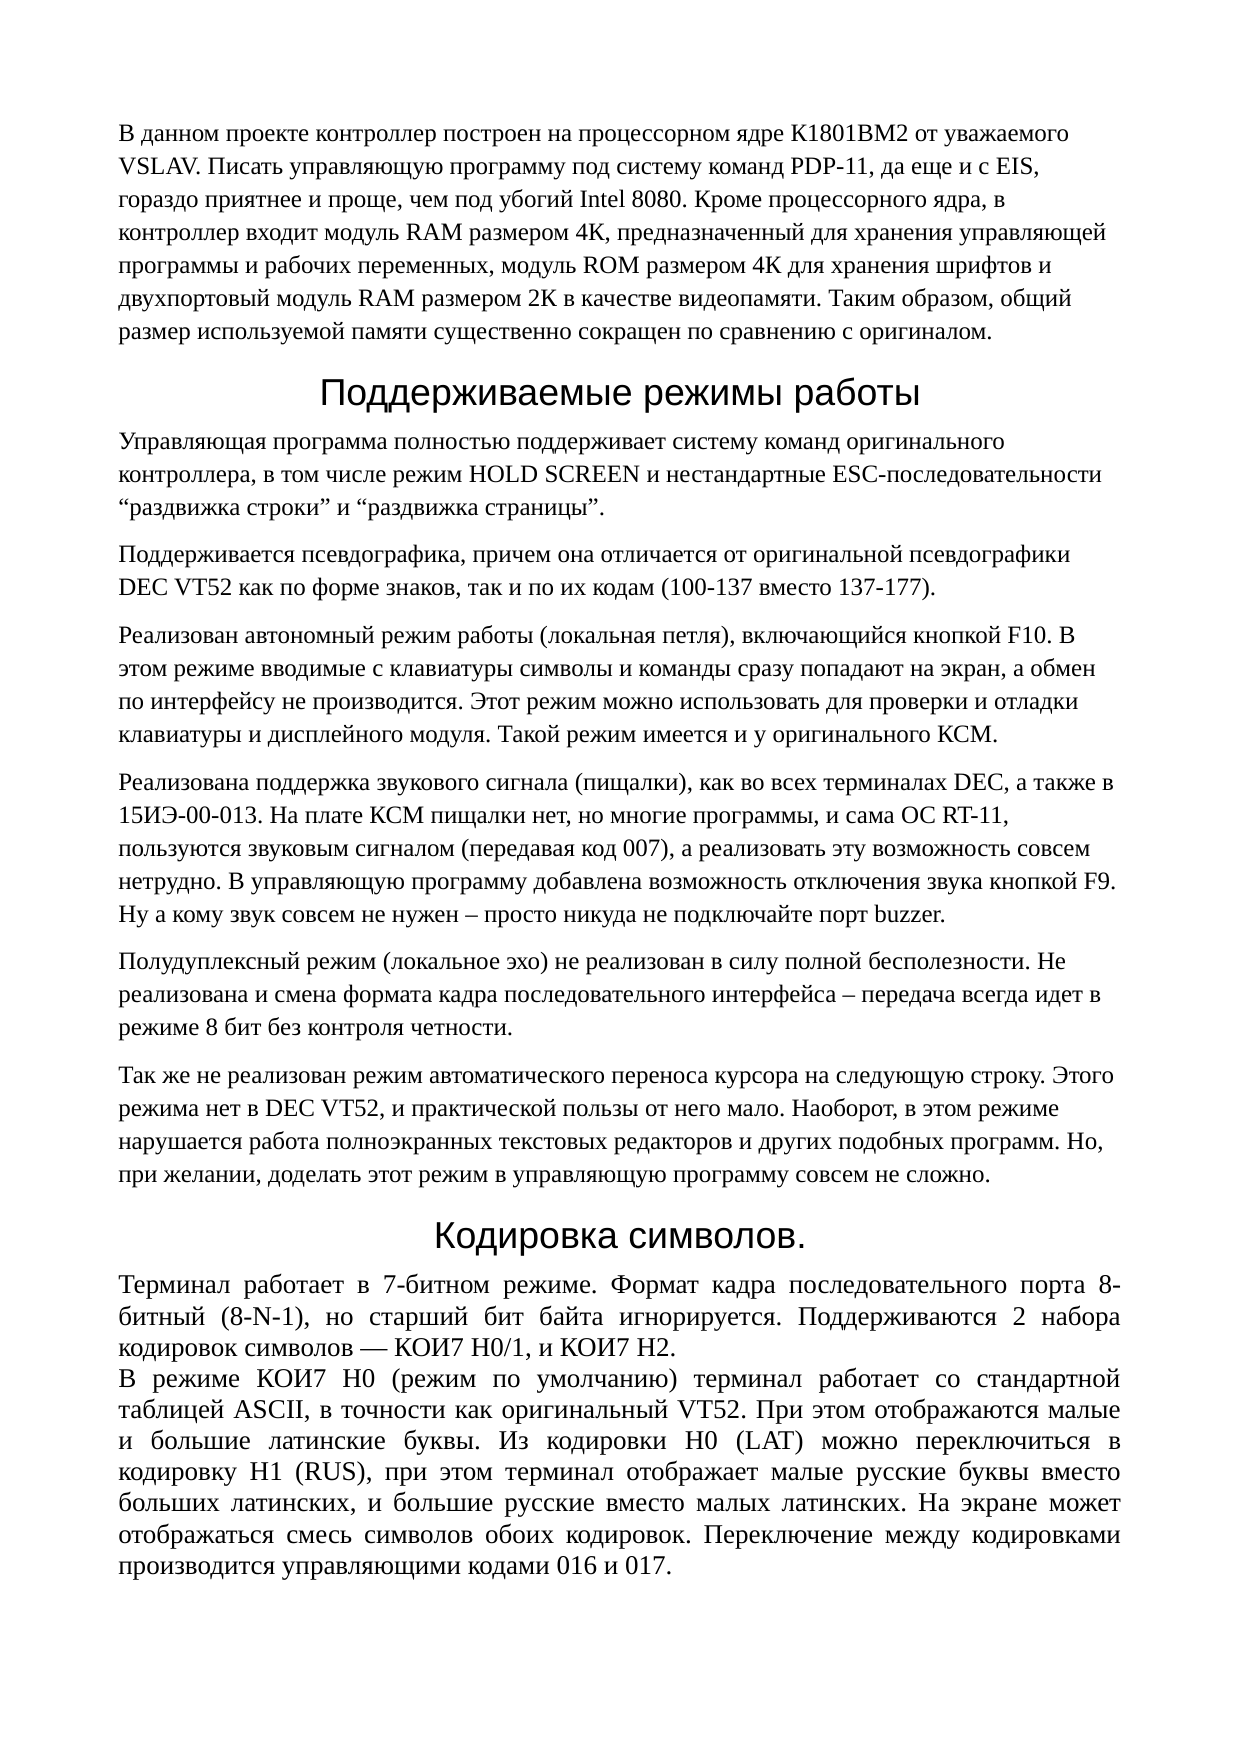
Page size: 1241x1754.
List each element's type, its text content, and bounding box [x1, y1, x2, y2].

text Полудуплексный режим (локальное эхо) не реализован в силу полной бесполезности. Не реализована и смена формата кадра последовательного интерфейса – передача всегда идет в режиме 8 бит без контроля четности. [118, 946, 1122, 1041]
subtitle Поддерживаемые режимы работы [118, 370, 1122, 413]
text Поддерживается псевдографика, причем она отличается от оригинальной псевдографики DEC VT52 как по форме знаков, так и по их кодам (100-137 вместо 137-177). [118, 539, 1122, 601]
text Терминал работает в 7-битном режиме. Формат кадра последовательного порта 8-битный (8-N-1), но старший бит байта игнорируется. Поддерживаются 2 набора кодировок символов — КОИ7 Н0/1, и КОИ7 Н2. [118, 1268, 1122, 1362]
text В данном проекте контроллер построен на процессорном ядре К1801ВМ2 от уважаемого VSLAV. Писать управляющую программу под систему команд PDP-11, да еще и с EIS, гораздо приятнее и проще, чем под убогий Intel 8080. Кроме процессорного ядра, в контроллер входит модуль RAM размером 4К, предназначенный для хранения управляющей программы и рабочих переменных, модуль ROM размером 4К для хранения шрифтов и двухпортовый модуль RAM размером 2К в качестве видеопамяти. Таким образом, общий размер используемой памяти существенно сокращен по сравнению с оригиналом. [118, 118, 1122, 345]
text Так же не реализован режим автоматического переноса курсора на следующую строку. Этого режима нет в DEC VT52, и практической пользы от него мало. Наоборот, в этом режиме нарушается работа полноэкранных текстовых редакторов и других подобных программ. Но, при желании, доделать этот режим в управляющую программу совсем не сложно. [118, 1060, 1122, 1188]
text Реализован автономный режим работы (локальная петля), включающийся кнопкой F10. В этом режиме вводимые с клавиатуры символы и команды сразу попадают на экран, а обмен по интерфейсу не производится. Этот режим можно использовать для проверки и отладки клавиатуры и дисплейного модуля. Такой режим имеется и у оригинального КСМ. [118, 620, 1122, 748]
text Управляющая программа полностью поддерживает систему команд оригинального контроллера, в том числе режим HOLD SCREEN и нестандартные ESC-последовательности “раздвижка строки” и “раздвижка страницы”. [118, 426, 1122, 521]
subtitle Кодировка символов. [118, 1213, 1122, 1256]
text Реализована поддержка звукового сигнала (пищалки), как во всех терминалах DEC, а также в 15ИЭ-00-013. На плате КСМ пищалки нет, но многие программы, и сама ОС RT-11, пользуются звуковым сигналом (передавая код 007), а реализовать эту возможность совсем нетрудно. В управляющую программу добавлена возможность отключения звука кнопкой F9. Ну а кому звук совсем не нужен – просто никуда не подключайте порт buzzer. [118, 767, 1122, 927]
text В режиме КОИ7 Н0 (режим по умолчанию) терминал работает со стандартной таблицей ASCII, в точности как оригинальный VT52. При этом отображаются малые и большие латинские буквы. Из кодировки Н0 (LAT) можно переключиться в кодировку Н1 (RUS), при этом терминал отображает малые русские буквы вместо больших латинских, и большие русские вместо малых латинских. На экране может отображаться смесь символов обоих кодировок. Переключение между кодировками производится управляющими кодами 016 и 017. [118, 1362, 1122, 1580]
